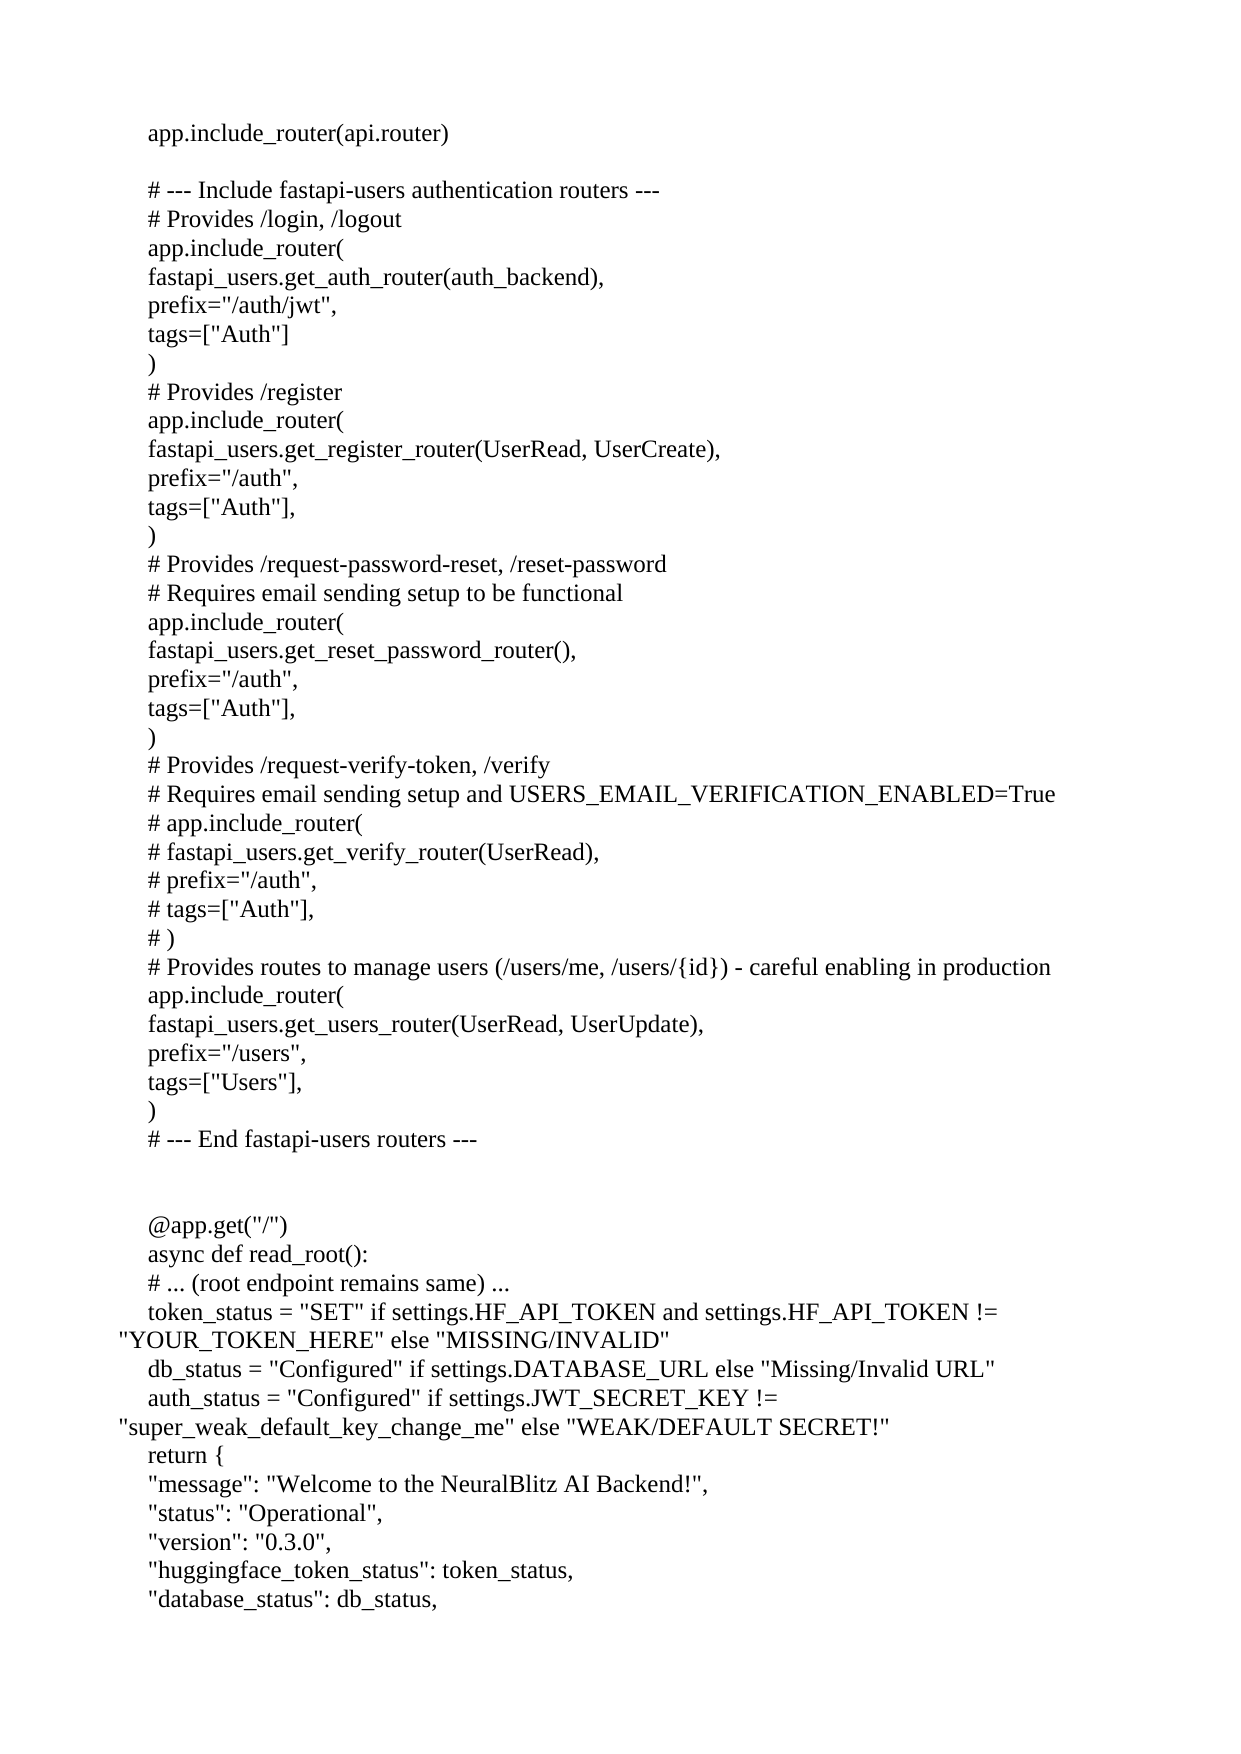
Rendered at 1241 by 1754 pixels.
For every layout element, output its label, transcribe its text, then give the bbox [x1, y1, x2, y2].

text prefix="/users", [118, 1038, 1122, 1067]
text # Provides /register [118, 377, 1122, 406]
text tags=["Auth"], [118, 492, 1122, 521]
text # Requires email sending setup and USERS_EMAIL_VERIFICATION_ENABLED=True [118, 779, 1122, 808]
text "version": "0.3.0", [118, 1527, 1122, 1556]
text prefix="/auth", [118, 664, 1122, 693]
text fastapi_users.get_auth_router(auth_backend), [118, 262, 1122, 291]
text # Requires email sending setup to be functional [118, 578, 1122, 607]
text ) [118, 521, 1122, 549]
text "huggingface_token_status": token_status, [118, 1556, 1122, 1584]
text fastapi_users.get_users_router(UserRead, UserUpdate), [118, 1009, 1122, 1038]
text tags=["Auth"], [118, 693, 1122, 722]
text # prefix="/auth", [118, 866, 1122, 894]
text # Provides /request-verify-token, /verify [118, 751, 1122, 779]
text prefix="/auth/jwt", [118, 291, 1122, 319]
text ) [118, 348, 1122, 377]
text app.include_router( [118, 607, 1122, 636]
text return { [118, 1441, 1122, 1469]
text # app.include_router( [118, 808, 1122, 837]
text @app.get("/") [118, 1211, 1122, 1239]
text fastapi_users.get_reset_password_router(), [118, 636, 1122, 664]
text tags=["Auth"] [118, 319, 1122, 348]
text fastapi_users.get_register_router(UserRead, UserCreate), [118, 434, 1122, 463]
text token_status = "SET" if settings.HF_API_TOKEN and settings.HF_API_TOKEN != "YOUR_TOKEN_HERE" else "MISSING/INVALID" [118, 1297, 1122, 1354]
text auth_status = "Configured" if settings.JWT_SECRET_KEY != "super_weak_default_key_change_me" else "WEAK/DEFAULT SECRET!" [118, 1383, 1122, 1441]
text # tags=["Auth"], [118, 894, 1122, 923]
text # Provides /login, /logout [118, 204, 1122, 233]
text tags=["Users"], [118, 1067, 1122, 1096]
text # Provides routes to manage users (/users/me, /users/{id}) - careful enabling in production [118, 952, 1122, 981]
text # fastapi_users.get_verify_router(UserRead), [118, 837, 1122, 866]
text app.include_router(api.router) [118, 118, 1122, 147]
text prefix="/auth", [118, 463, 1122, 492]
text "message": "Welcome to the NeuralBlitz AI Backend!", [118, 1469, 1122, 1498]
text ) [118, 722, 1122, 751]
text "status": "Operational", [118, 1498, 1122, 1527]
text db_status = "Configured" if settings.DATABASE_URL else "Missing/Invalid URL" [118, 1354, 1122, 1383]
text # Provides /request-password-reset, /reset-password [118, 549, 1122, 578]
text app.include_router( [118, 406, 1122, 434]
text app.include_router( [118, 981, 1122, 1009]
text # --- Include fastapi-users authentication routers --- [118, 176, 1122, 204]
text # ... (root endpoint remains same) ... [118, 1268, 1122, 1297]
text "database_status": db_status, [118, 1584, 1122, 1613]
text ) [118, 1096, 1122, 1124]
text # ) [118, 923, 1122, 952]
text async def read_root(): [118, 1239, 1122, 1268]
text app.include_router( [118, 233, 1122, 262]
text # --- End fastapi-users routers --- [118, 1124, 1122, 1153]
